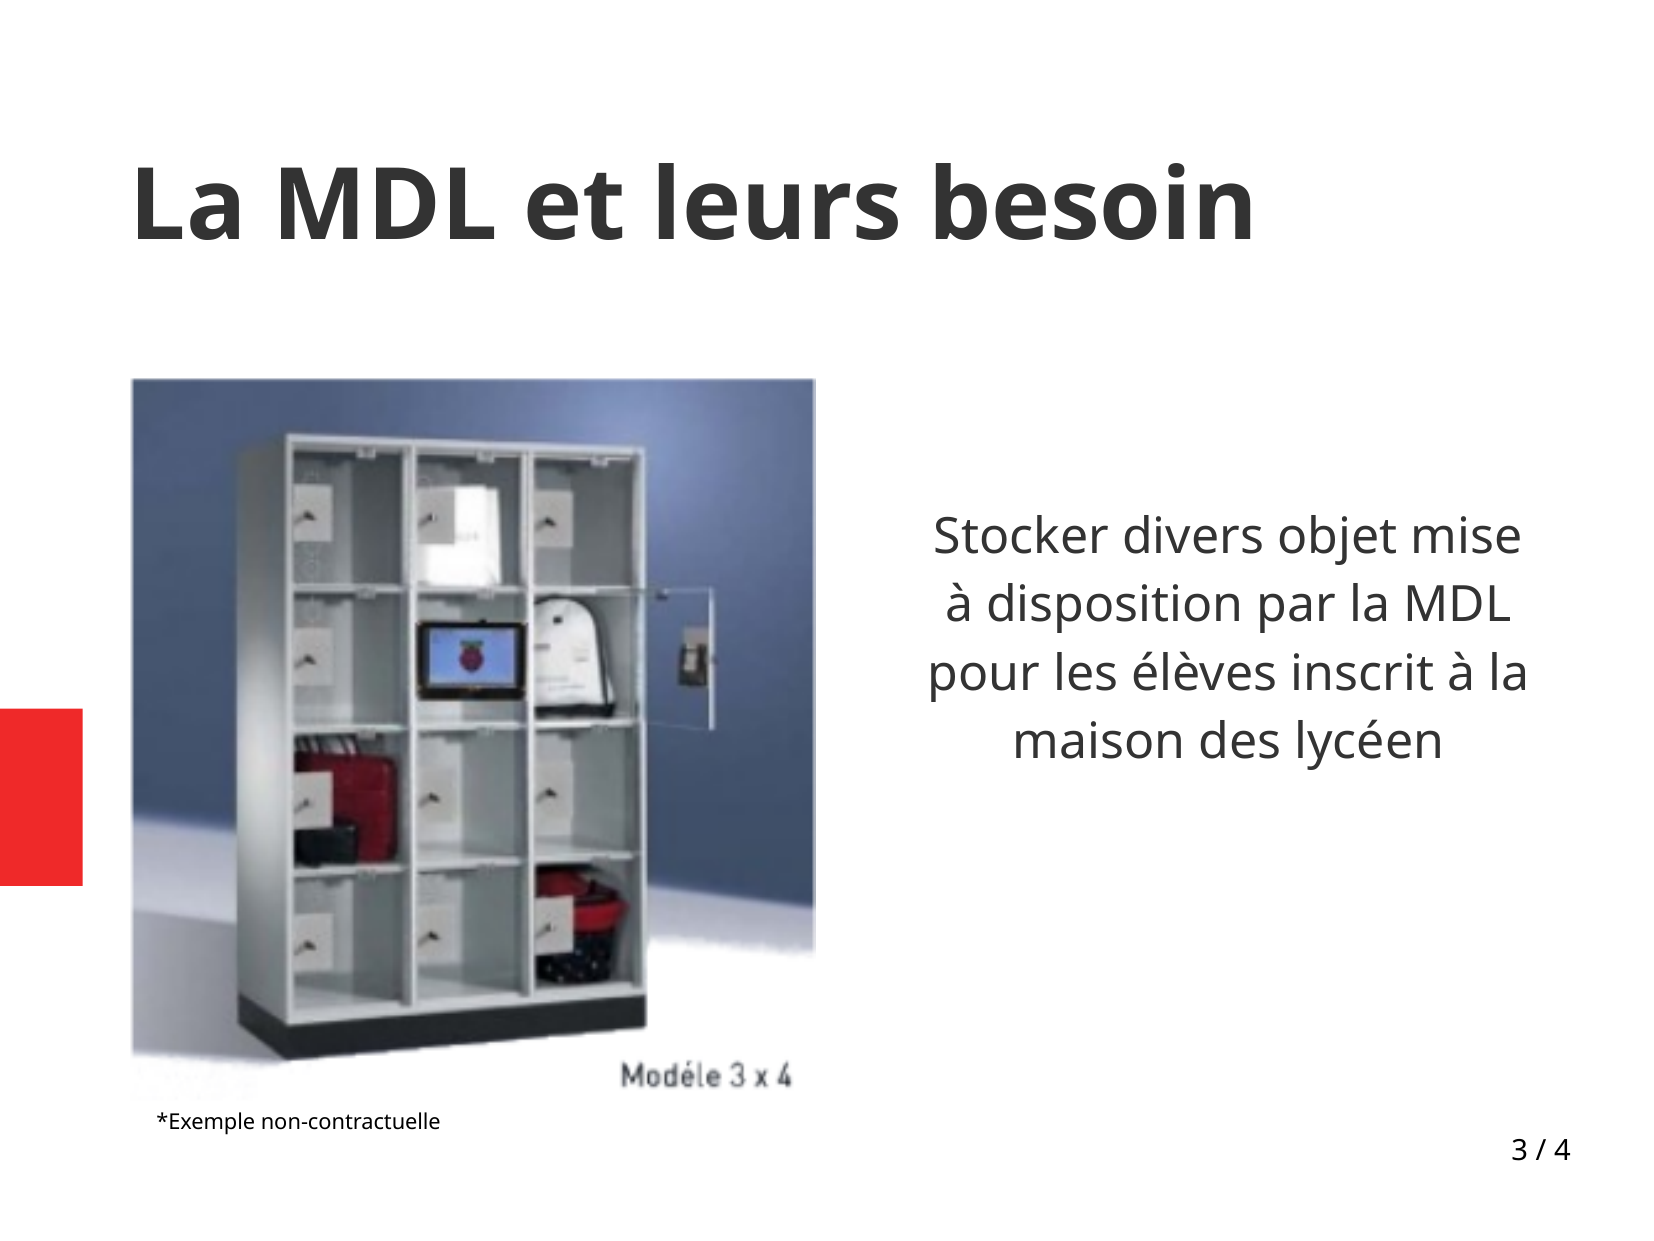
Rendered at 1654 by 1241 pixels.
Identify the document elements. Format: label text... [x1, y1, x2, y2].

picture [129, 377, 816, 1111]
list Stocker divers objet mise à disposition par la MDL pour les élèves inscrit à la maison des lycéen [850, 377, 1537, 1111]
title La MDL et leurs besoin [129, 82, 1536, 319]
text_box *Exemple non-contractuelle [141, 1098, 839, 1158]
